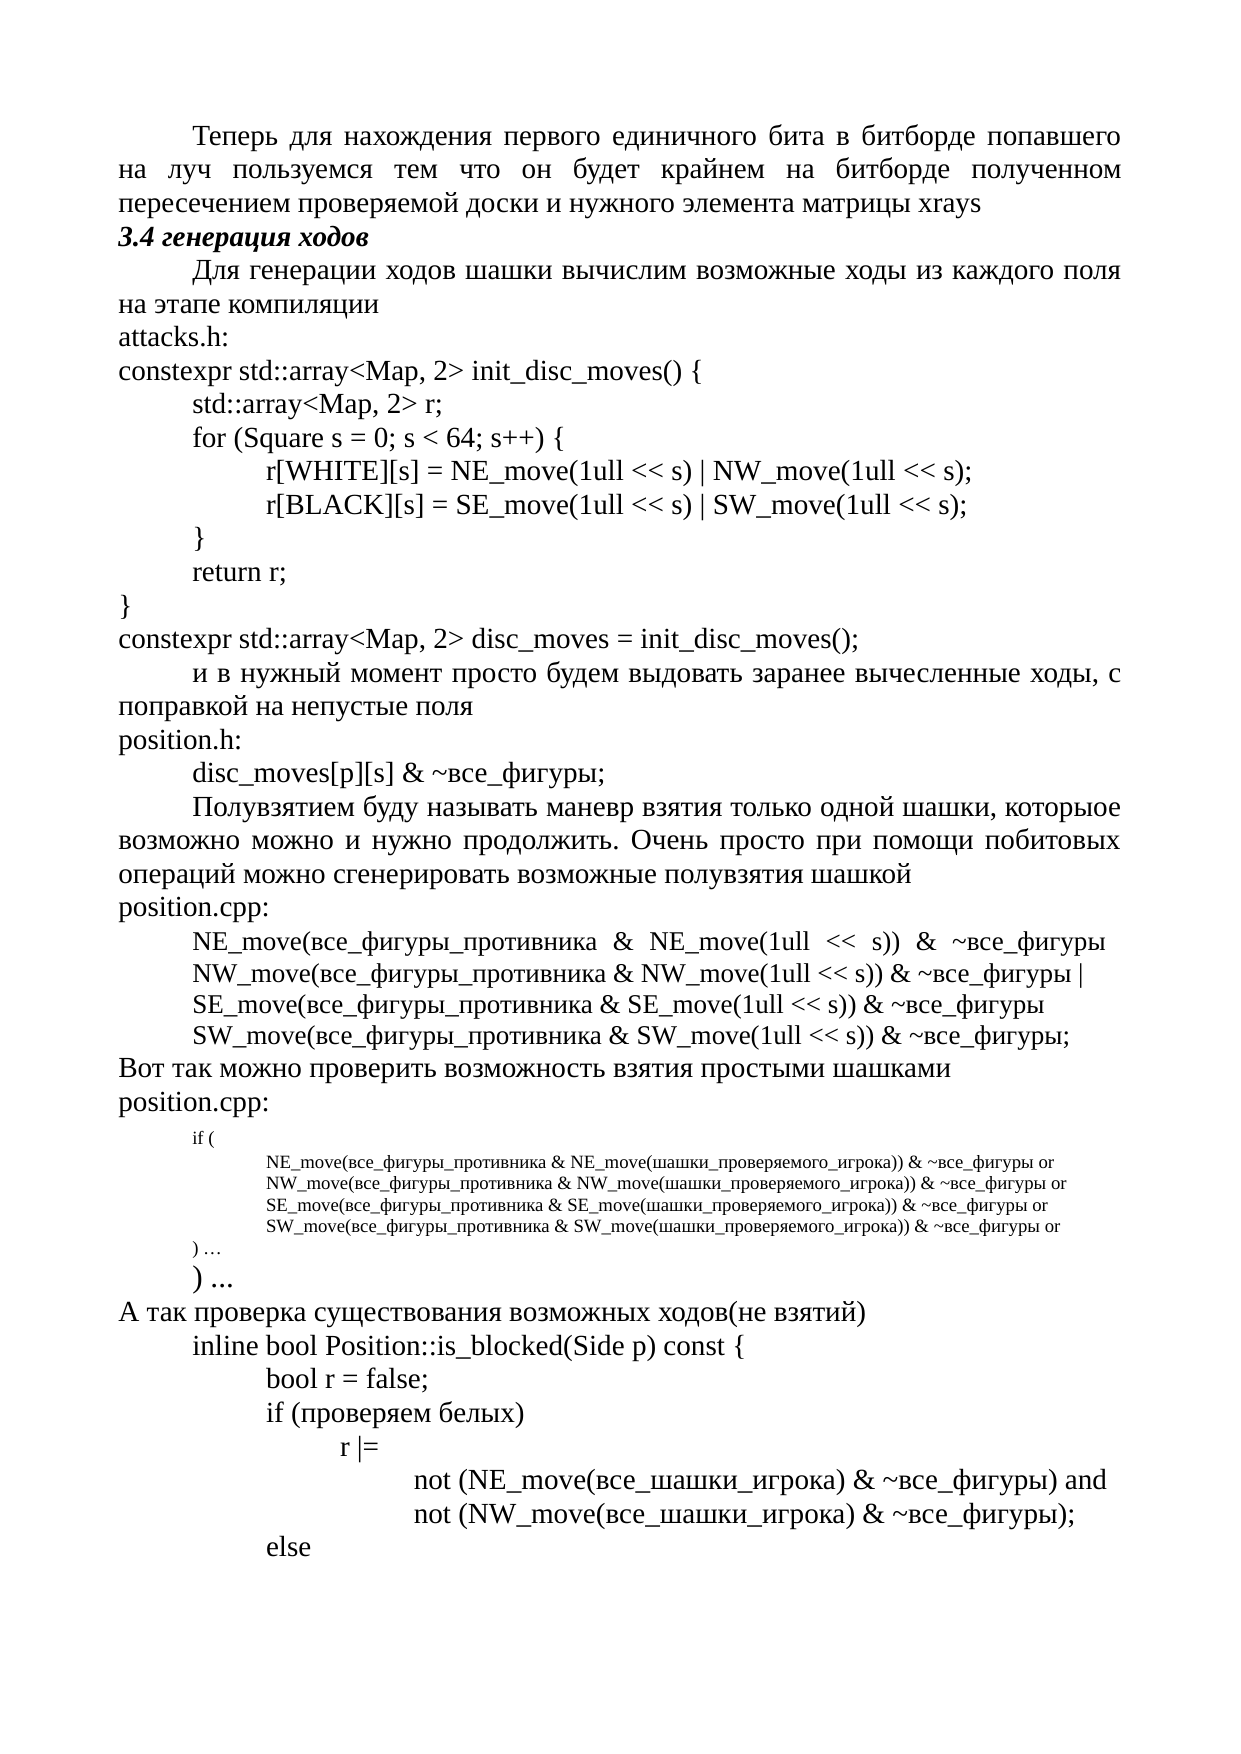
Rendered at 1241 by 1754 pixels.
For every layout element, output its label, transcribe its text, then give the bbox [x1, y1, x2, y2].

text else [118, 1529, 1122, 1563]
text not (NE_move(все_шашки_игрока) & ~все_фигуры) and [118, 1462, 1122, 1496]
text if ( [118, 1117, 1122, 1151]
text SW_move(все_фигуры_противника & SW_move(1ull << s)) & ~все_фигуры; [118, 1019, 1122, 1050]
text if (проверяем белых) [118, 1395, 1122, 1429]
text и в нужный момент просто будем выдовать заранее вычесленные ходы, с поправкой на непустые поля [118, 655, 1122, 722]
text Вот так можно проверить возможность взятия простыми шашками [118, 1050, 1122, 1084]
text bool r = false; [118, 1362, 1122, 1395]
text r |= [118, 1429, 1122, 1462]
text inline bool Position::is_blocked(Side p) const { [118, 1328, 1122, 1362]
text Для генерации ходов шашки вычислим возможные ходы из каждого поля на этапе компиляции [118, 252, 1122, 319]
text position.cpp: [118, 1084, 1122, 1117]
text } [118, 521, 1122, 554]
text r[BLACK][s] = SE_move(1ull << s) | SW_move(1ull << s); [118, 487, 1122, 521]
text Полувзятием буду называть маневр взятия только одной шашки, которыое возможно можно и нужно продолжить. Очень просто при помощи побитовых операций можно сгенерировать возможные полувзятия шашкой [118, 789, 1122, 889]
text attacks.h: [118, 319, 1122, 353]
text SE_move(все_фигуры_противника & SE_move(1ull << s)) & ~все_фигуры [118, 988, 1122, 1019]
text NW_move(все_фигуры_противника & NW_move(шашки_проверяемого_игрока)) & ~все_фигуры or [118, 1172, 1122, 1194]
text not (NW_move(все_шашки_игрока) & ~все_фигуры); [118, 1496, 1122, 1529]
text А так проверка существования возможных ходов(не взятий) [118, 1294, 1122, 1328]
text NE_move(все_фигуры_противника & NE_move(1ull << s)) & ~все_фигуры NW_move(все_фигуры_противника & NW_move(1ull << s)) & ~все_фигуры | [118, 923, 1122, 988]
text } [118, 588, 1122, 621]
text 3.4 генерация ходов [118, 219, 1122, 252]
text NE_move(все_фигуры_противника & NE_move(шашки_проверяемого_игрока)) & ~все_фигуры or [118, 1151, 1122, 1172]
text constexpr std::array<Map, 2> disc_moves = init_disc_moves(); [118, 621, 1122, 655]
text disc_moves[p][s] & ~все_фигуры; [118, 755, 1122, 789]
text ) ... [118, 1258, 1122, 1294]
text Теперь для нахождения первого единичного бита в битборде попавшего на луч пользуемся тем что он будет крайнем на битборде полученном пересечением проверяемой доски и нужного элемента матрицы xrays [118, 118, 1122, 219]
text SE_move(все_фигуры_противника & SE_move(шашки_проверяемого_игрока)) & ~все_фигуры or [118, 1194, 1122, 1215]
text for (Square s = 0; s < 64; s++) { [118, 420, 1122, 453]
text std::array<Map, 2> r; [118, 386, 1122, 420]
text ) … [118, 1237, 1122, 1258]
text return r; [118, 554, 1122, 588]
text r[WHITE][s] = NE_move(1ull << s) | NW_move(1ull << s); [118, 453, 1122, 487]
text SW_move(все_фигуры_противника & SW_move(шашки_проверяемого_игрока)) & ~все_фигуры or [118, 1215, 1122, 1237]
text position.h: [118, 722, 1122, 755]
text constexpr std::array<Map, 2> init_disc_moves() { [118, 353, 1122, 386]
text position.cpp: [118, 889, 1122, 923]
